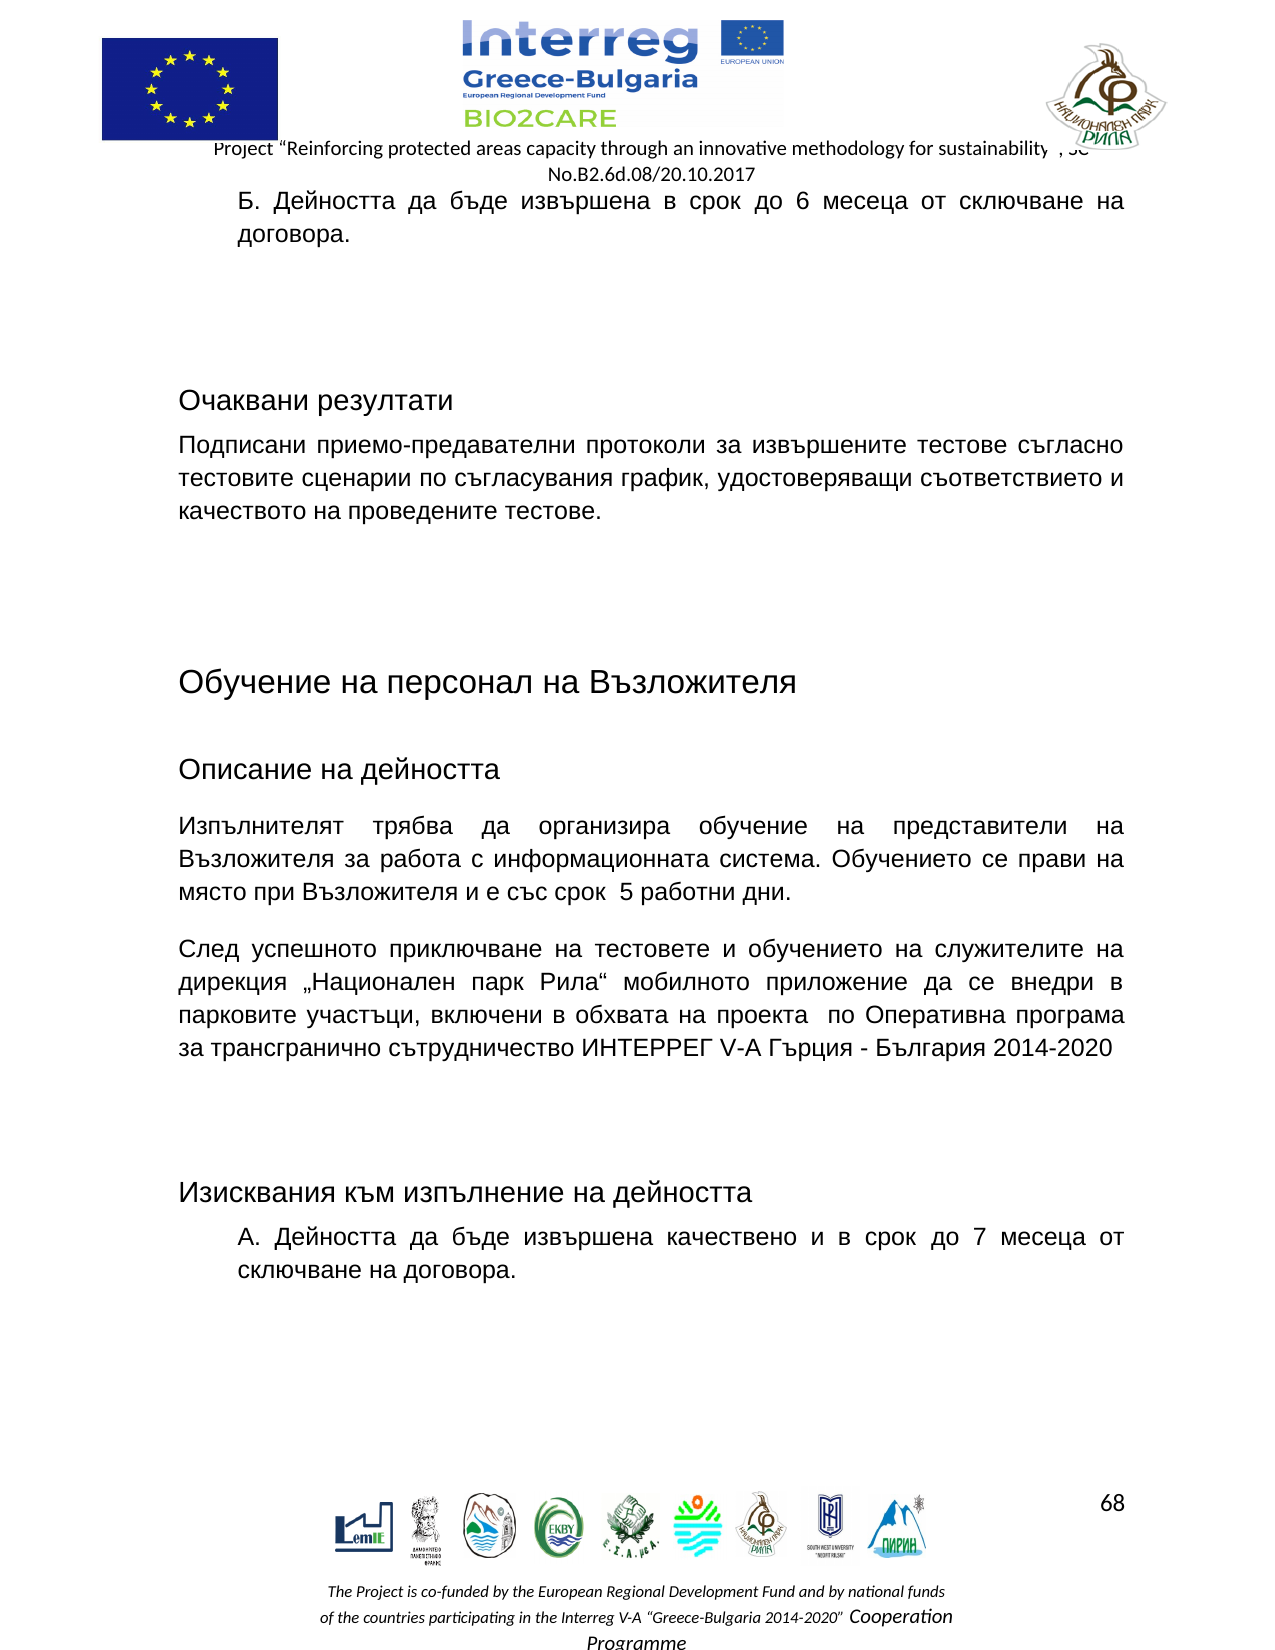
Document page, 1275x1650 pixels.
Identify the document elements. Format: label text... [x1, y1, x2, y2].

text Подписани приемо-предавателни протоколи за извършените тестове съгласно тестовите сценарии по съгласувания график, удостоверяващи съответствието и качеството на проведените тестове. [178, 430, 1125, 525]
list Б. Дейността да бъде извършена в срок до 6 месеца от сключване на договора. [237, 186, 1125, 248]
subtitle Очаквани резултати [178, 383, 1125, 417]
text Изпълнителят трябва да организира обучение на представители на Възложителя за работа с информационната система. Обучението се прави на място при Възложителя и е със срок 5 работни дни. [178, 811, 1125, 906]
subtitle Изисквания към изпълнение на дейността [178, 1175, 1125, 1209]
subtitle Обучение на персонал на Възложителя [178, 662, 1125, 700]
list А. Дейността да бъде извършена качествено и в срок до 7 месеца от сключване на договора. [237, 1222, 1125, 1284]
subtitle Описание на дейността [178, 752, 1125, 786]
text След успешното приключване на тестовете и обучението на служителите на дирекция „Национален парк Рила“ мобилното приложение да се внедри в парковите участъци, включени в обхвата на проекта по Оперативна програма за трансгранично сътрудничество ИНТЕРРЕГ V-A Гърция - България 2014-2020 [178, 934, 1125, 1061]
